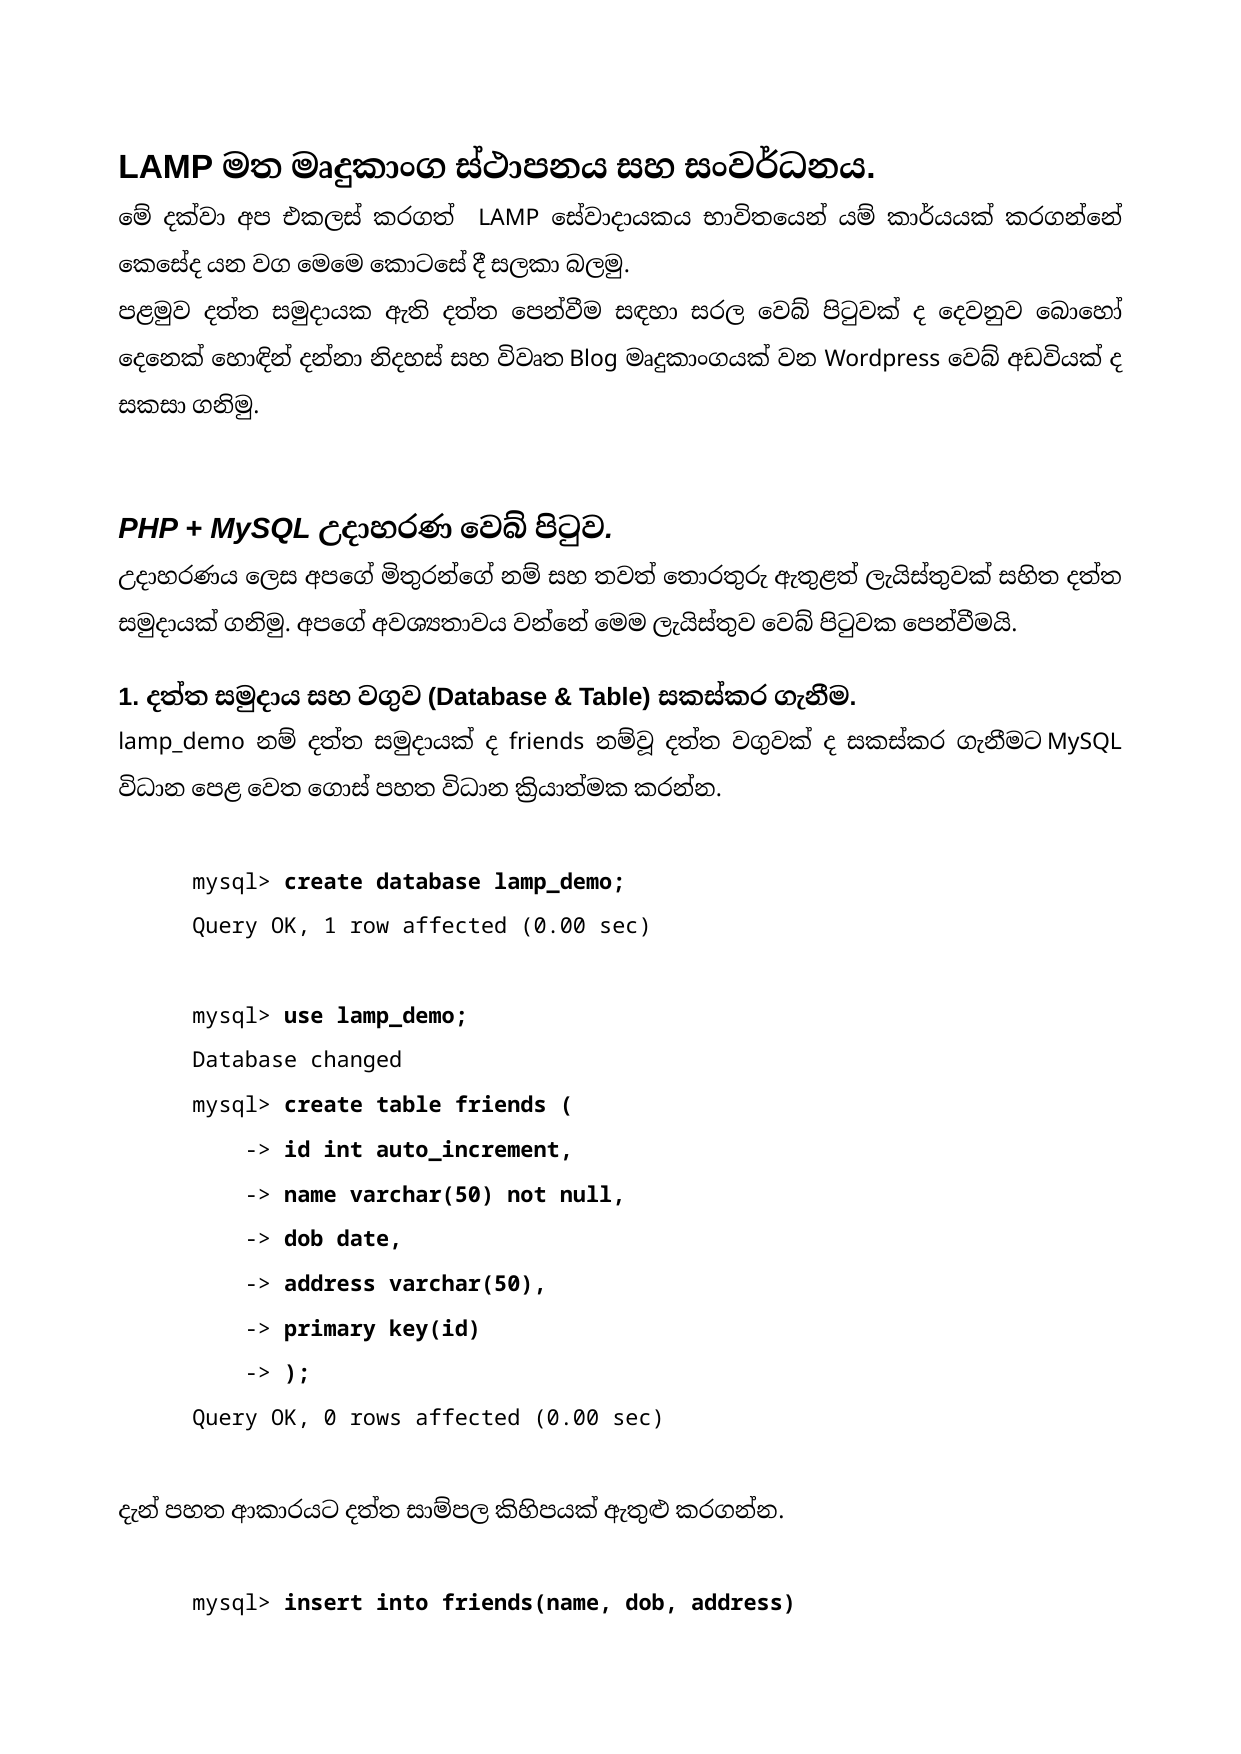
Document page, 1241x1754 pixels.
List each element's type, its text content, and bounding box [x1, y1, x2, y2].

text උදාහරණය ලෙස අපගේ මිතුරන්ගේ නම් සහ තවත් තොරතුරු ඇතුළත් ලැයිස්තුවක් සහිත දත්ත සමුදායක් ගනිමු. අපගේ අවශ්‍යතාවය වන්නේ මෙම ලැයිස්තුව වෙබ් පිටුවක පෙන්වීමයි. [118, 560, 1122, 638]
text mysql> create database lamp_demo; [192, 866, 1122, 896]
subtitle 1. දත්ත සමුදාය සහ වගුව (Database & Table) සකස්කර ගැනීම. [118, 678, 1122, 713]
text Query OK, 0 rows affected (0.00 sec) [192, 1402, 1122, 1432]
text -> primary key(id) [192, 1313, 1122, 1342]
text -> id int auto_increment, [192, 1134, 1122, 1164]
text මේ දක්වා අප එකලස් කරගත් LAMP සේවාදායකය භාවිතයෙන් යම් කාර්යයක් කරගන්නේ කෙසේද යන වග මෙමෙ කොටසේ දී සලකා බලමු. [118, 201, 1122, 279]
text lamp_demo නම් දත්ත සමුදායක් ද friends නම්වූ දත්ත වගුවක් ද සකස්කර ගැනීමටMySQL විධාන පෙළ වෙත ගොස් පහත විධාන ක්‍රියාත්මක කරන්න. [118, 725, 1122, 803]
text mysql> insert into friends(name, dob, address) [192, 1587, 1122, 1617]
text mysql> use lamp_demo; [192, 1000, 1122, 1029]
text පළමුව දත්ත සමුදායක ඇති දත්ත පෙන්වීම සඳහා සරල වෙබ් පිටුවක් ද දෙවනුව බොහෝ දෙනෙක් හොඳින් දන්නා නිදහස් සහ විවෘතBlog මෘදුකාංගයක් වන Wordpress වෙබ් අඩවියක් ද සකසා ගනිමු. [118, 295, 1122, 420]
text -> dob date, [192, 1223, 1122, 1253]
text දැන් පහත ආකාරයට දත්ත සාම්පල කිහිපයක් ඇතුළු කරගන්න. [118, 1493, 1122, 1525]
text Query OK, 1 row affected (0.00 sec) [192, 910, 1122, 940]
subtitle PHP + MySQL උදාහරණ වෙබ් පිටුව. [118, 508, 1122, 547]
text -> name varchar(50) not null, [192, 1178, 1122, 1208]
subtitle LAMP මත මෘදුකාංග ස්ථාපනය සහ සංවර්ධනය. [118, 143, 1122, 189]
text Database changed [192, 1044, 1122, 1074]
text -> ); [192, 1357, 1122, 1387]
text mysql> create table friends ( [192, 1089, 1122, 1119]
text -> address varchar(50), [192, 1268, 1122, 1298]
